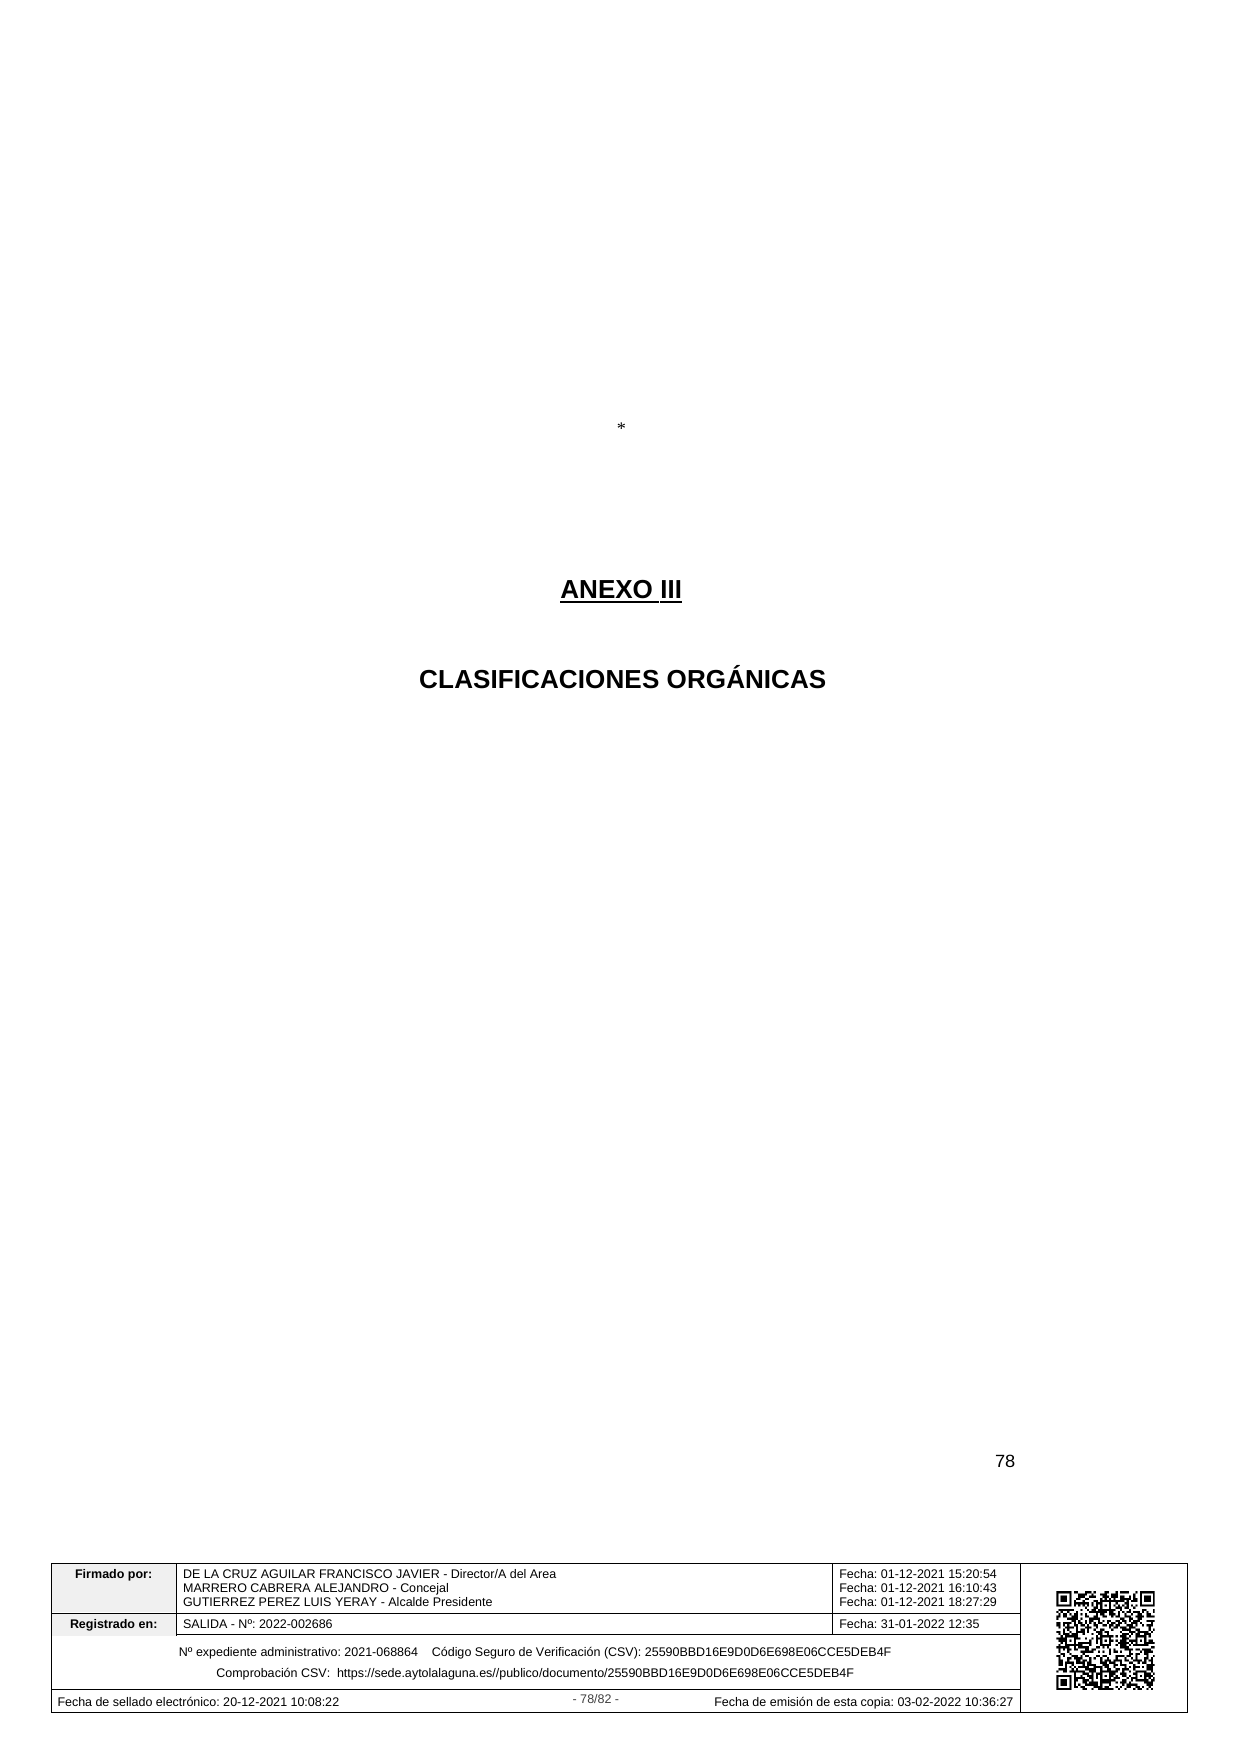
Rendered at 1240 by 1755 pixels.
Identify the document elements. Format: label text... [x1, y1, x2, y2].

table_header Fecha: 01-12-2021 15:20:54 Fecha: 01-12-2021 16:10:43 Fecha: 01-12-2021 18:27:29 [833, 1564, 1020, 1612]
table_cell Nº expediente administrativo: 2021-068864 Código Seguro de Verificación (CSV): 25590BBD16E9D0D6E698E06CCE5DEB4F Comprobación CSV: https://sede.aytolalaguna.es//publico/documento/25590BBD16E9D0D6E698E06CCE5DEB4F [52, 1635, 1020, 1688]
text * [612, 418, 630, 438]
table_header [1021, 1564, 1187, 1712]
table_cell Fecha de sellado electrónico: 20-12-2021 10:08:22 - 78/82 - Fecha de emisión de esta copia: 03-02-2022 10:36:27 [52, 1690, 1020, 1712]
table_cell Registrado en: [52, 1614, 176, 1634]
table_cell Fecha: 31-01-2022 12:35 [833, 1614, 1020, 1634]
text 78 [42, 1451, 1015, 1471]
table_header DE LA CRUZ AGUILAR FRANCISCO JAVIER - Director/A del Area MARRERO CABRERA ALEJANDRO - Concejal GUTIERREZ PEREZ LUIS YERAY - Alcalde Presidente [177, 1564, 832, 1612]
table_cell SALIDA - Nº: 2022-002686 [177, 1614, 832, 1634]
table_header Firmado por: [52, 1564, 176, 1612]
text ANEXO III [555, 574, 686, 604]
text CLASIFICACIONES ORGÁNICAS [419, 664, 1200, 693]
